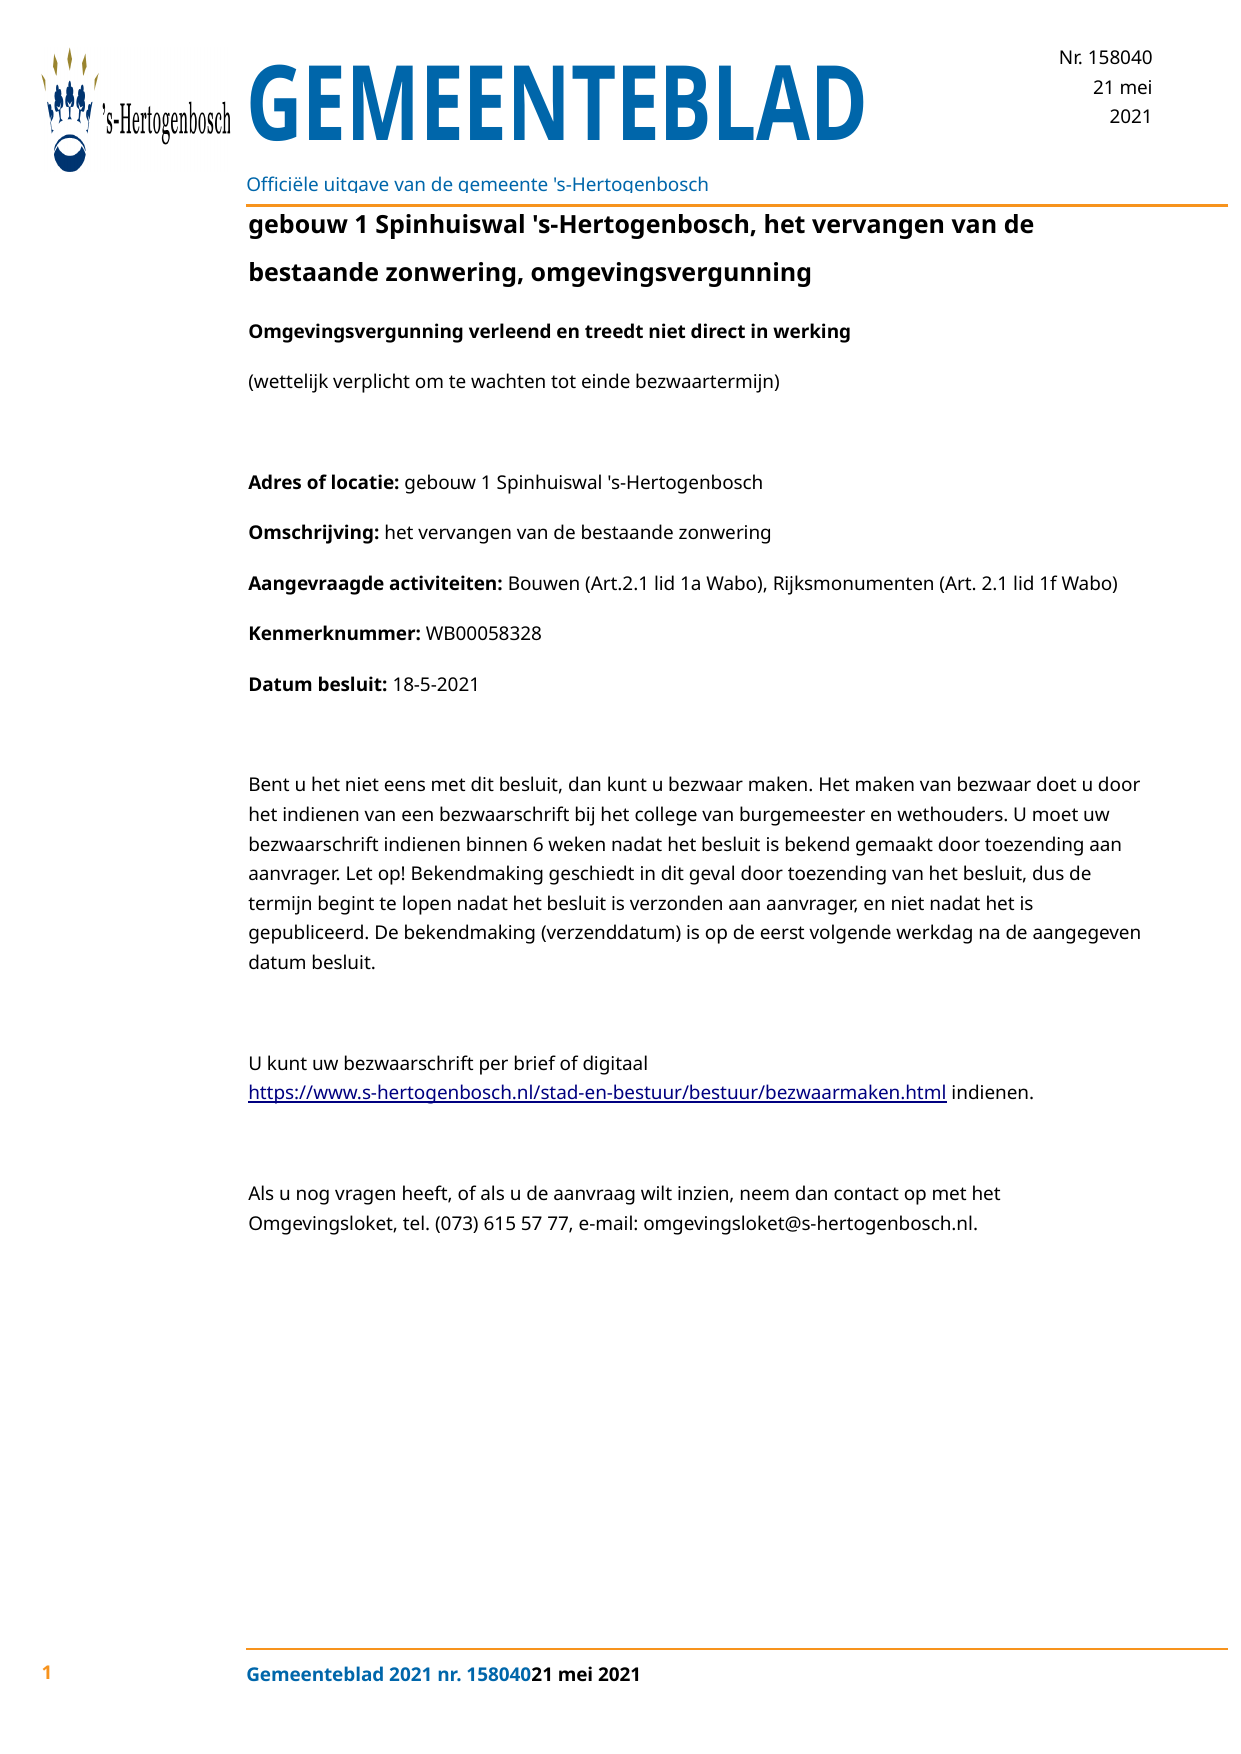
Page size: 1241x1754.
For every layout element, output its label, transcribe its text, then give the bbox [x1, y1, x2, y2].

text (wettelijk verplicht om te wachten tot einde bezwaartermijn) [248, 368, 1152, 394]
text Aangevraagde activiteiten: Bouwen (Art.2.1 lid 1a Wabo), Rijksmonumenten (Art. 2.1 lid 1f Wabo) [248, 570, 1152, 596]
text Adres of locatie: gebouw 1 Spinhuiswal 's-Hertogenbosch [248, 469, 1152, 495]
text U kunt uw bezwaarschrift per brief of digitaal https://www.s-hertogenbosch.nl/stad-en-bestuur/bestuur/bezwaarmaken.html indienen. [248, 1050, 1152, 1105]
text Omschrijving: het vervangen van de bestaande zonwering [248, 519, 1152, 545]
text gebouw 1 Spinhuiswal 's-Hertogenbosch, het vervangen van de bestaande zonwering, omgevingsvergunning [248, 207, 1152, 288]
text Kenmerknummer: WB00058328 [248, 620, 1152, 646]
text Bent u het niet eens met dit besluit, dan kunt u bezwaar maken. Het maken van bezwaar doet u door het indienen van een bezwaarschrift bij het college van burgemeester en wethouders. U moet uw bezwaarschrift indienen binnen 6 weken nadat het besluit is bekend gemaakt door toezending aan aanvrager. Let op! Bekendmaking geschiedt in dit geval door toezending van het besluit, dus de termijn begint te lopen nadat het besluit is verzonden aan aanvrager, en niet nadat het is gepubliceerd. De bekendmaking (verzenddatum) is op de eerst volgende werkdag na de aangegeven datum besluit. [248, 772, 1152, 975]
text Omgevingsvergunning verleend en treedt niet direct in werking [248, 318, 1152, 344]
picture [41, 47, 231, 172]
text Als u nog vragen heeft, of als u de aanvraag wilt inzien, neem dan contact op met het Omgevingsloket, tel. (073) 615 57 77, e-mail: omgevingsloket@s-hertogenbosch.nl. [248, 1180, 1152, 1236]
text Datum besluit: 18-5-2021 [248, 671, 1152, 697]
